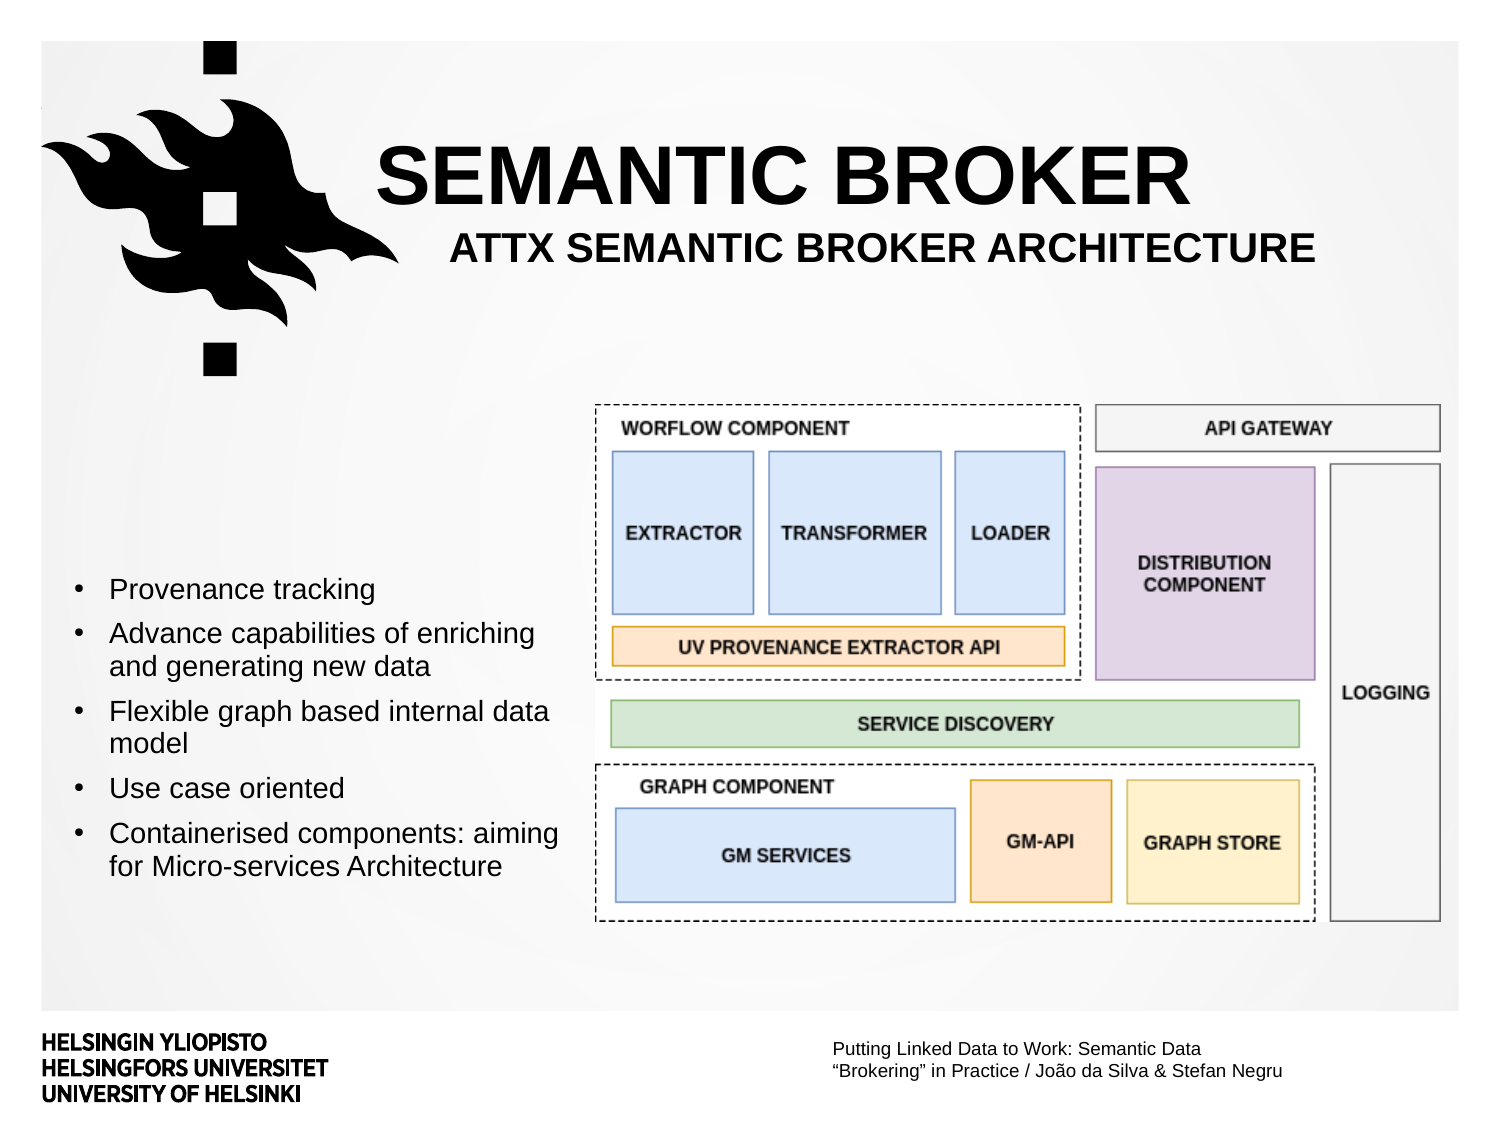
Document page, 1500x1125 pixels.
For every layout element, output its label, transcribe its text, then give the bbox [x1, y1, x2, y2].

picture [41, 41, 1459, 1011]
footer Putting Linked Data to Work: Semantic Data “Brokering” in Practice / João da Silva & Stefan Negru [832, 1011, 1294, 1107]
text_box Provenance tracking Advance capabilities of enriching and generating new data Flexible graph based internal data model Use case oriented Containerised components: aiming for Micro-services Architecture [59, 565, 595, 890]
title Semantic Broker ATTX Semantic Broker Architecture [360, 113, 1447, 319]
picture [204, 192, 236, 225]
